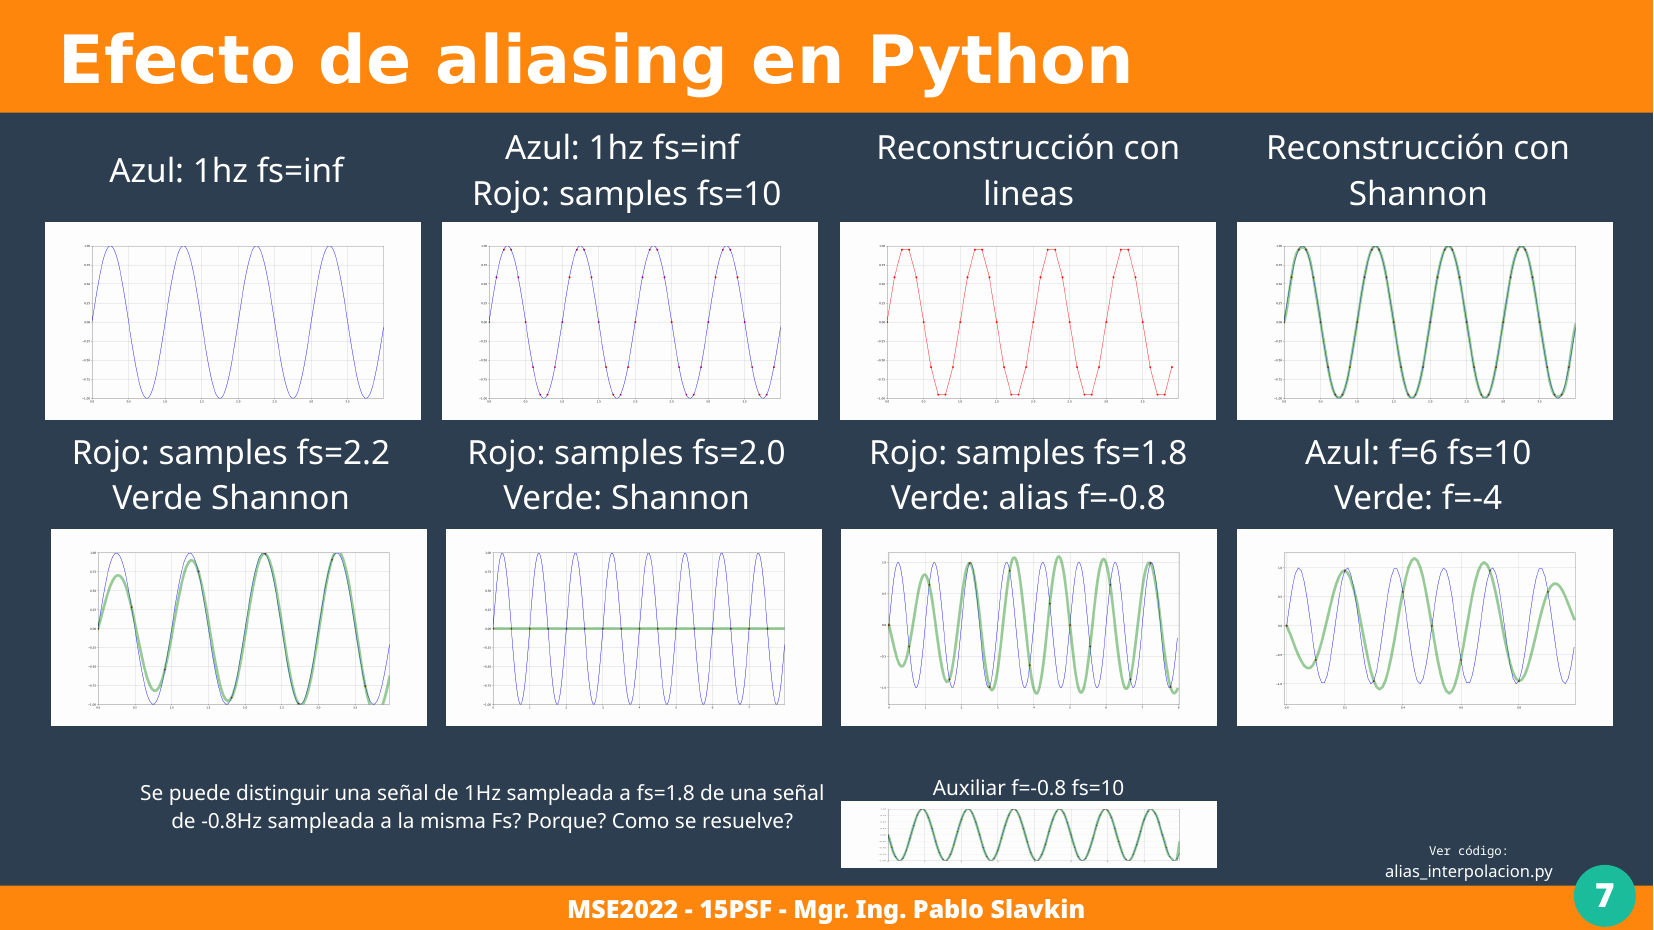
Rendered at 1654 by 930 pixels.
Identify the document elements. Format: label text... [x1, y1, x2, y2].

picture [51, 529, 427, 726]
list Reconstrucción con Shannon [1238, 132, 1599, 208]
picture [446, 529, 822, 726]
picture [840, 222, 1216, 420]
text_box Ver código: alias_interpolacion.py [1327, 834, 1611, 890]
picture [1237, 222, 1613, 420]
list Rojo: samples fs=2.2 Verde Shannon [50, 436, 412, 512]
title Efecto de aliasing en Python [58, 1, 1594, 120]
list Reconstrucción con lineas [848, 132, 1209, 208]
picture [1237, 529, 1613, 726]
list Azul: f=6 fs=10 Verde: f=-4 [1238, 436, 1599, 512]
list Azul: 1hz fs=inf Rojo: samples fs=10 [446, 132, 808, 208]
list Rojo: samples fs=2.0 Verde: Shannon [446, 436, 808, 512]
list Rojo: samples fs=1.8 Verde: alias f=-0.8 [848, 436, 1209, 512]
list Azul: 1hz fs=inf [50, 132, 412, 208]
picture [841, 529, 1217, 726]
picture [45, 222, 421, 420]
picture [841, 801, 1217, 868]
list Se puede distinguir una señal de 1Hz sampleada a fs=1.8 de una señal de -0.8Hz sampleada a la misma Fs? Porque? Como se resuelve? [139, 749, 826, 863]
list Auxiliar f=-0.8 fs=10 [848, 749, 1209, 825]
picture [442, 222, 818, 420]
